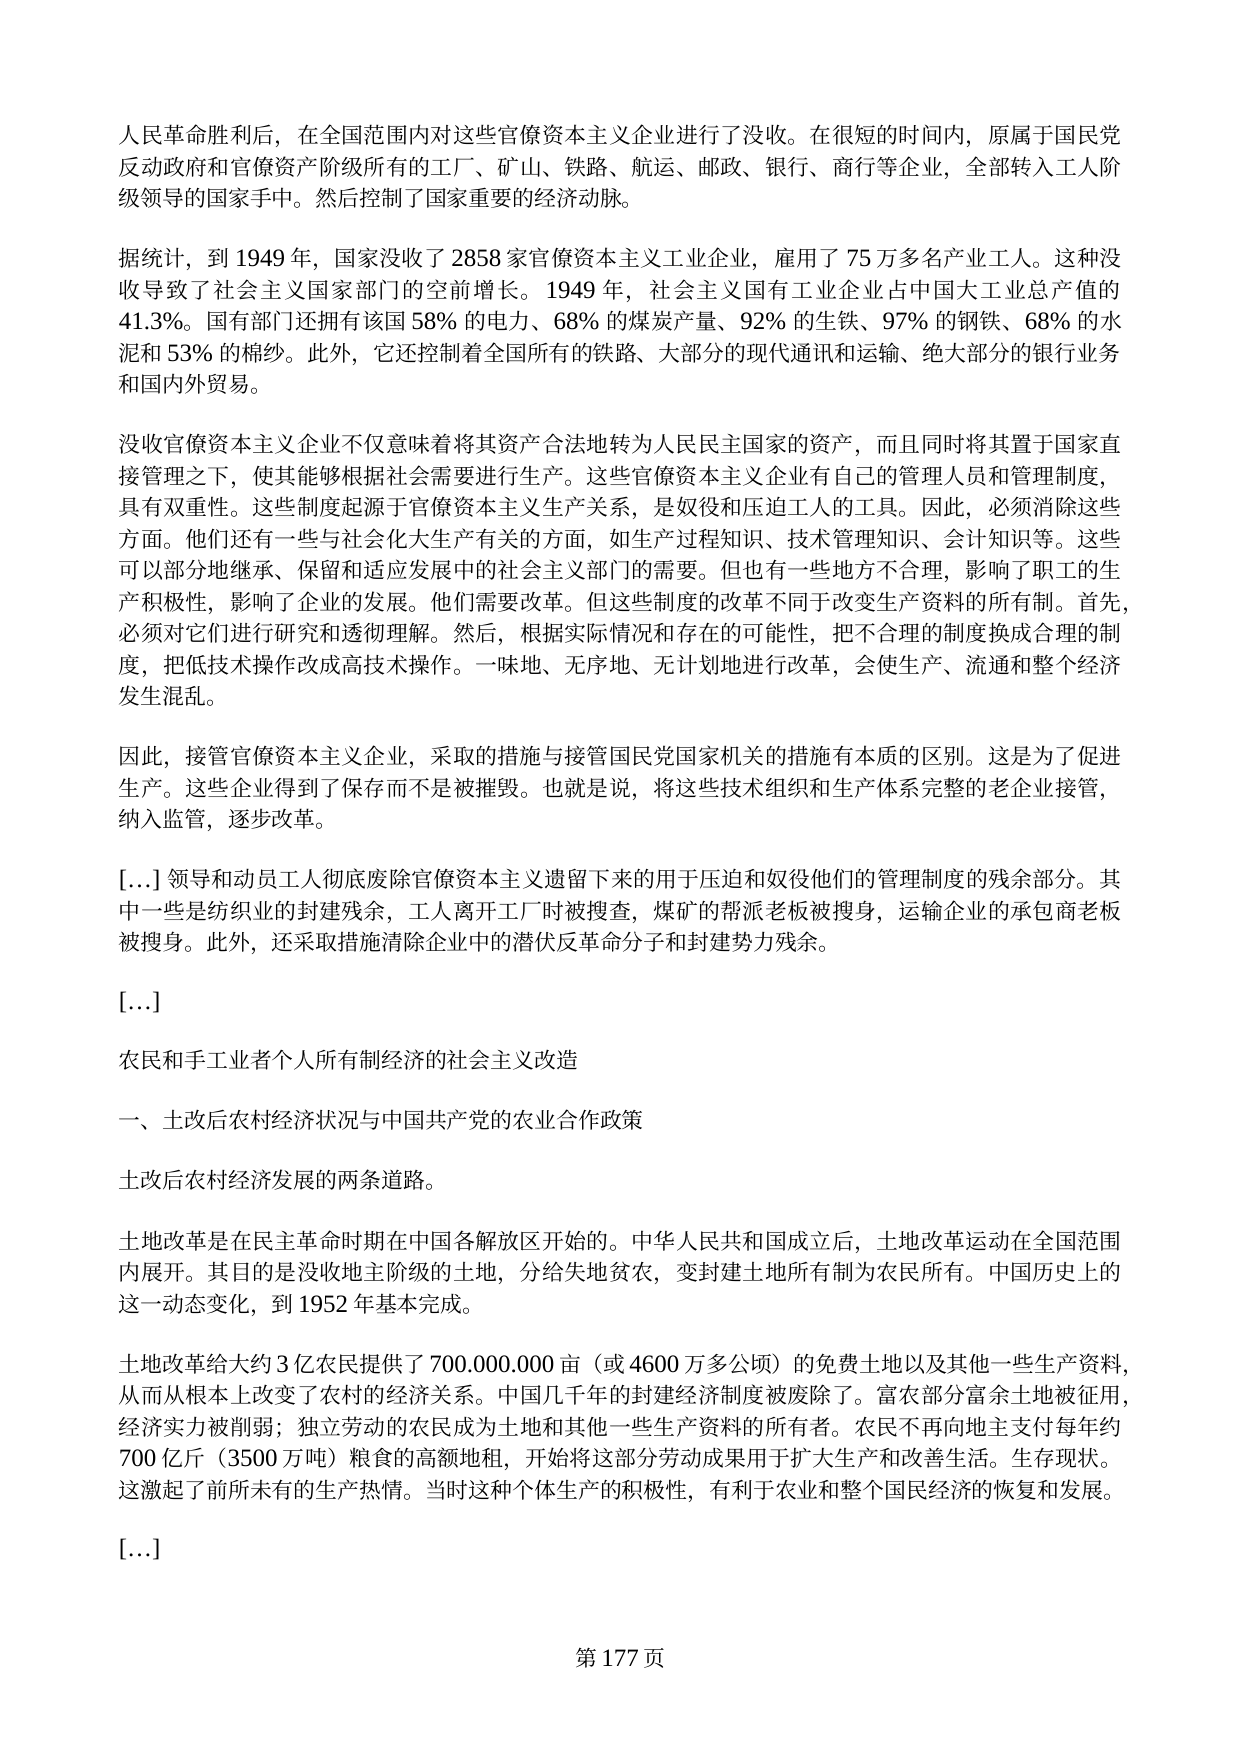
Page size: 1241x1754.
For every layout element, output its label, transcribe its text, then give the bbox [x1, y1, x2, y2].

text 因此，接管官僚资本主义企业，采取的措施与接管国民党国家机关的措施有本质的区别。这是为了促进生产。这些企业得到了保存而不是被摧毁。也就是说，将这些技术组织和生产体系完整的老企业接管，纳入监管，逐步改革。 [118, 739, 1122, 834]
text 没收官僚资本主义企业不仅意味着将其资产合法地转为人民民主国家的资产，而且同时将其置于国家直接管理之下，使其能够根据社会需要进行生产。这些官僚资本主义企业有自己的管理人员和管理制度，具有双重性。这些制度起源于官僚资本主义生产关系，是奴役和压迫工人的工具。因此，必须消除这些方面。他们还有一些与社会化大生产有关的方面，如生产过程知识、技术管理知识、会计知识等。这些可以部分地继承、保留和适应发展中的社会主义部门的需要。但也有一些地方不合理，影响了职工的生产积极性，影响了企业的发展。他们需要改革。但这些制度的改革不同于改变生产资料的所有制。首先，必须对它们进行研究和透彻理解。然后，根据实际情况和存在的可能性，把不合理的制度换成合理的制度，把低技术操作改成高技术操作。一味地、无序地、无计划地进行改革，会使生产、流通和整个经济发生混乱。 [118, 428, 1122, 711]
text […] [118, 986, 1122, 1014]
text 农民和手工业者个人所有制经济的社会主义改造 [118, 1043, 1122, 1075]
text […] 领导和动员工人彻底废除官僚资本主义遗留下来的用于压迫和奴役他们的管理制度的残余部分。其中一些是纺织业的封建残余，工人离开工厂时被搜查，煤矿的帮派老板被搜身，运输企业的承包商老板被搜身。此外，还采取措施清除企业中的潜伏反革命分子和封建势力残余。 [118, 863, 1122, 957]
text 土地改革是在民主革命时期在中国各解放区开始的。中华人民共和国成立后，土地改革运动在全国范围内展开。其目的是没收地主阶级的土地，分给失地贫农，变封建土地所有制为农民所有。中国历史上的这一动态变化，到1952年基本完成。 [118, 1224, 1122, 1318]
text 人民革命胜利后，在全国范围内对这些官僚资本主义企业进行了没收。在很短的时间内，原属于国民党反动政府和官僚资产阶级所有的工厂、矿山、铁路、航运、邮政、银行、商行等企业，全部转入工人阶级领导的国家手中。然后控制了国家重要的经济动脉。 [118, 118, 1122, 213]
text […] [118, 1533, 1122, 1562]
text 一、土改后农村经济状况与中国共产党的农业合作政策 [118, 1103, 1122, 1135]
text 据统计，到1949年，国家没收了2858家官僚资本主义工业企业，雇用了75万多名产业工人。这种没收导致了社会主义国家部门的空前增长。1949年，社会主义国有工业企业占中国大工业总产值的41.3%。国有部门还拥有该国58% 的电力、68% 的煤炭产量、92% 的生铁、97% 的钢铁、68% 的水泥和53% 的棉纱。此外，它还控制着全国所有的铁路、大部分的现代通讯和运输、绝大部分的银行业务和国内外贸易。 [118, 242, 1122, 399]
text 土地改革给大约3亿农民提供了700.000.000亩（或4600万多公顷）的免费土地以及其他一些生产资料，从而从根本上改变了农村的经济关系。中国几千年的封建经济制度被废除了。富农部分富余土地被征用，经济实力被削弱；独立劳动的农民成为土地和其他一些生产资料的所有者。农民不再向地主支付每年约700亿斤（3500万吨）粮食的高额地租，开始将这部分劳动成果用于扩大生产和改善生活。生存现状。这激起了前所未有的生产热情。当时这种个体生产的积极性，有利于农业和整个国民经济的恢复和发展。 [118, 1347, 1122, 1504]
text 土改后农村经济发展的两条道路。 [118, 1164, 1122, 1195]
